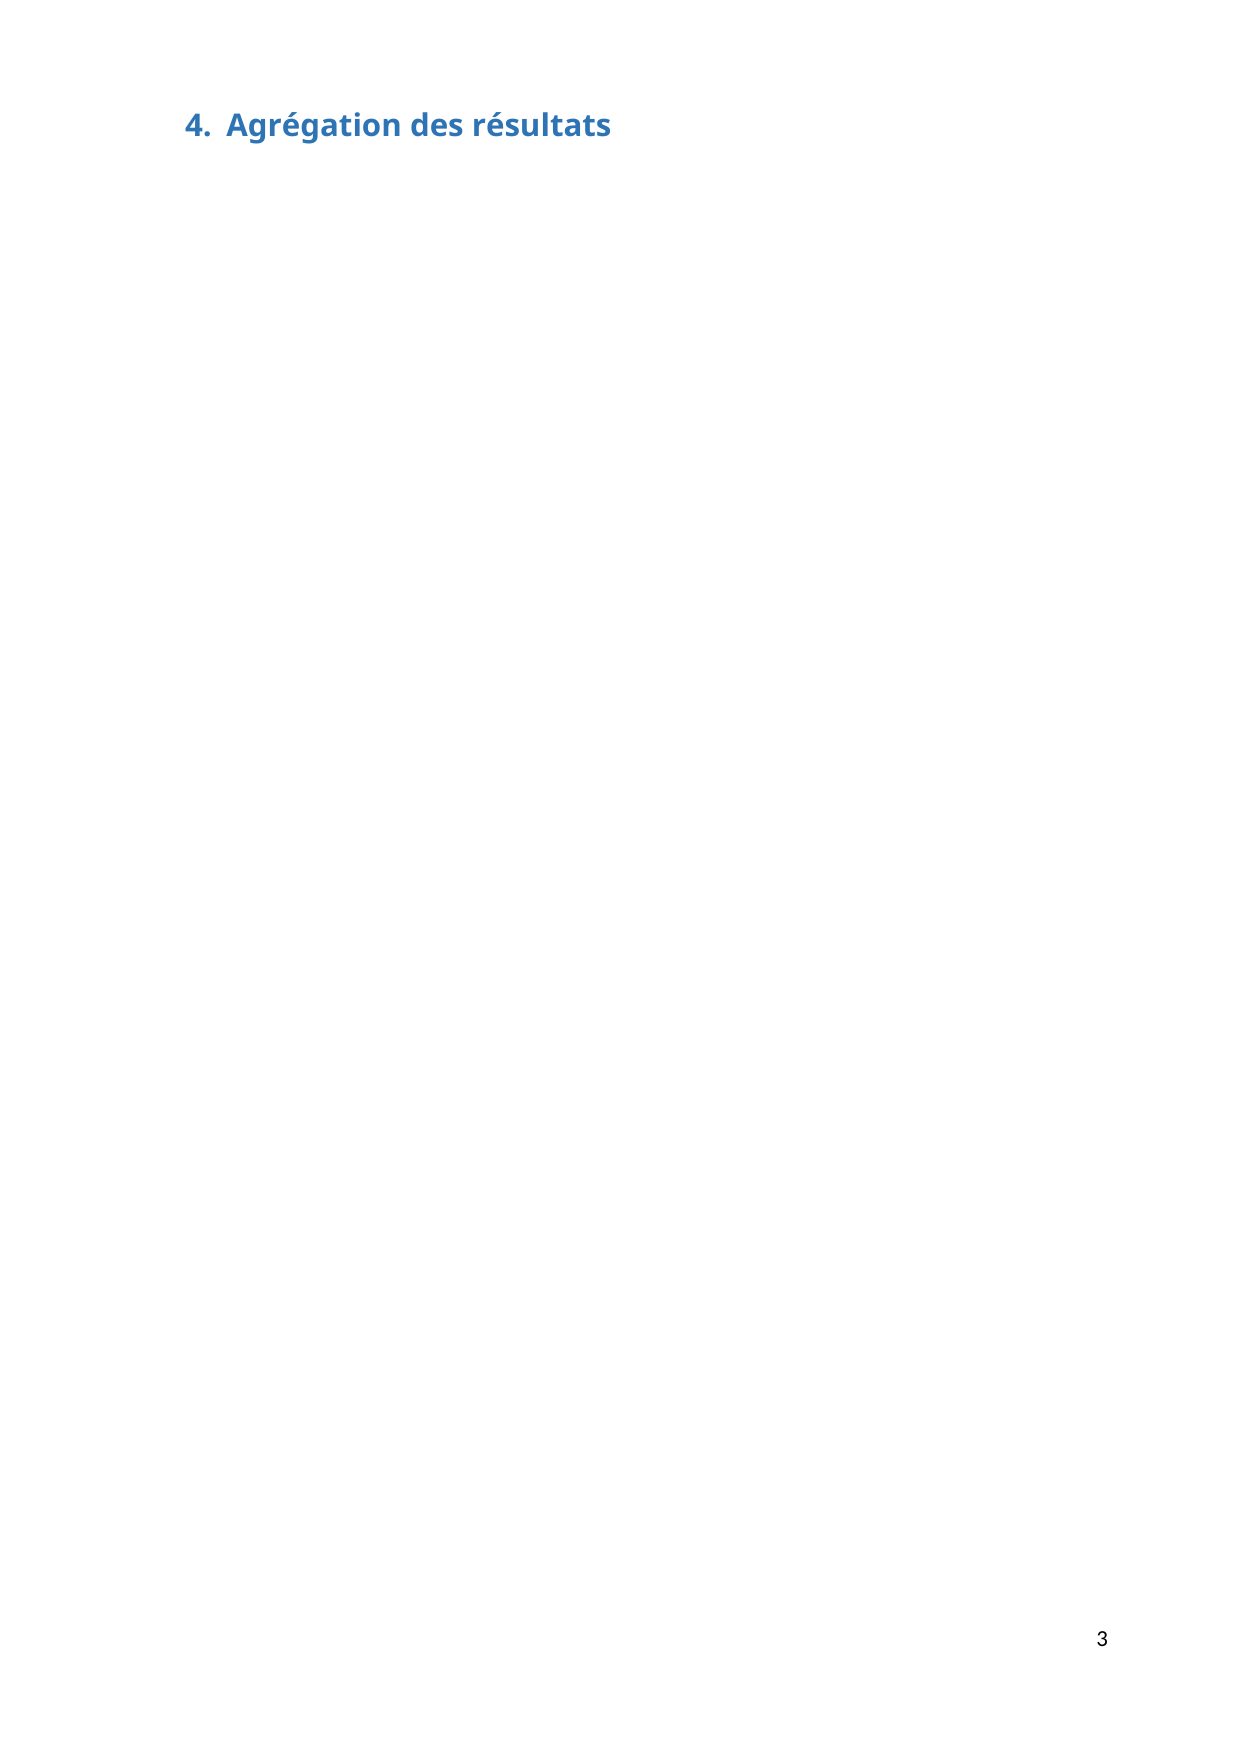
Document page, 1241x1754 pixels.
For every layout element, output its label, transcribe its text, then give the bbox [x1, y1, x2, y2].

subtitle Agrégation des résultats [185, 103, 1107, 146]
